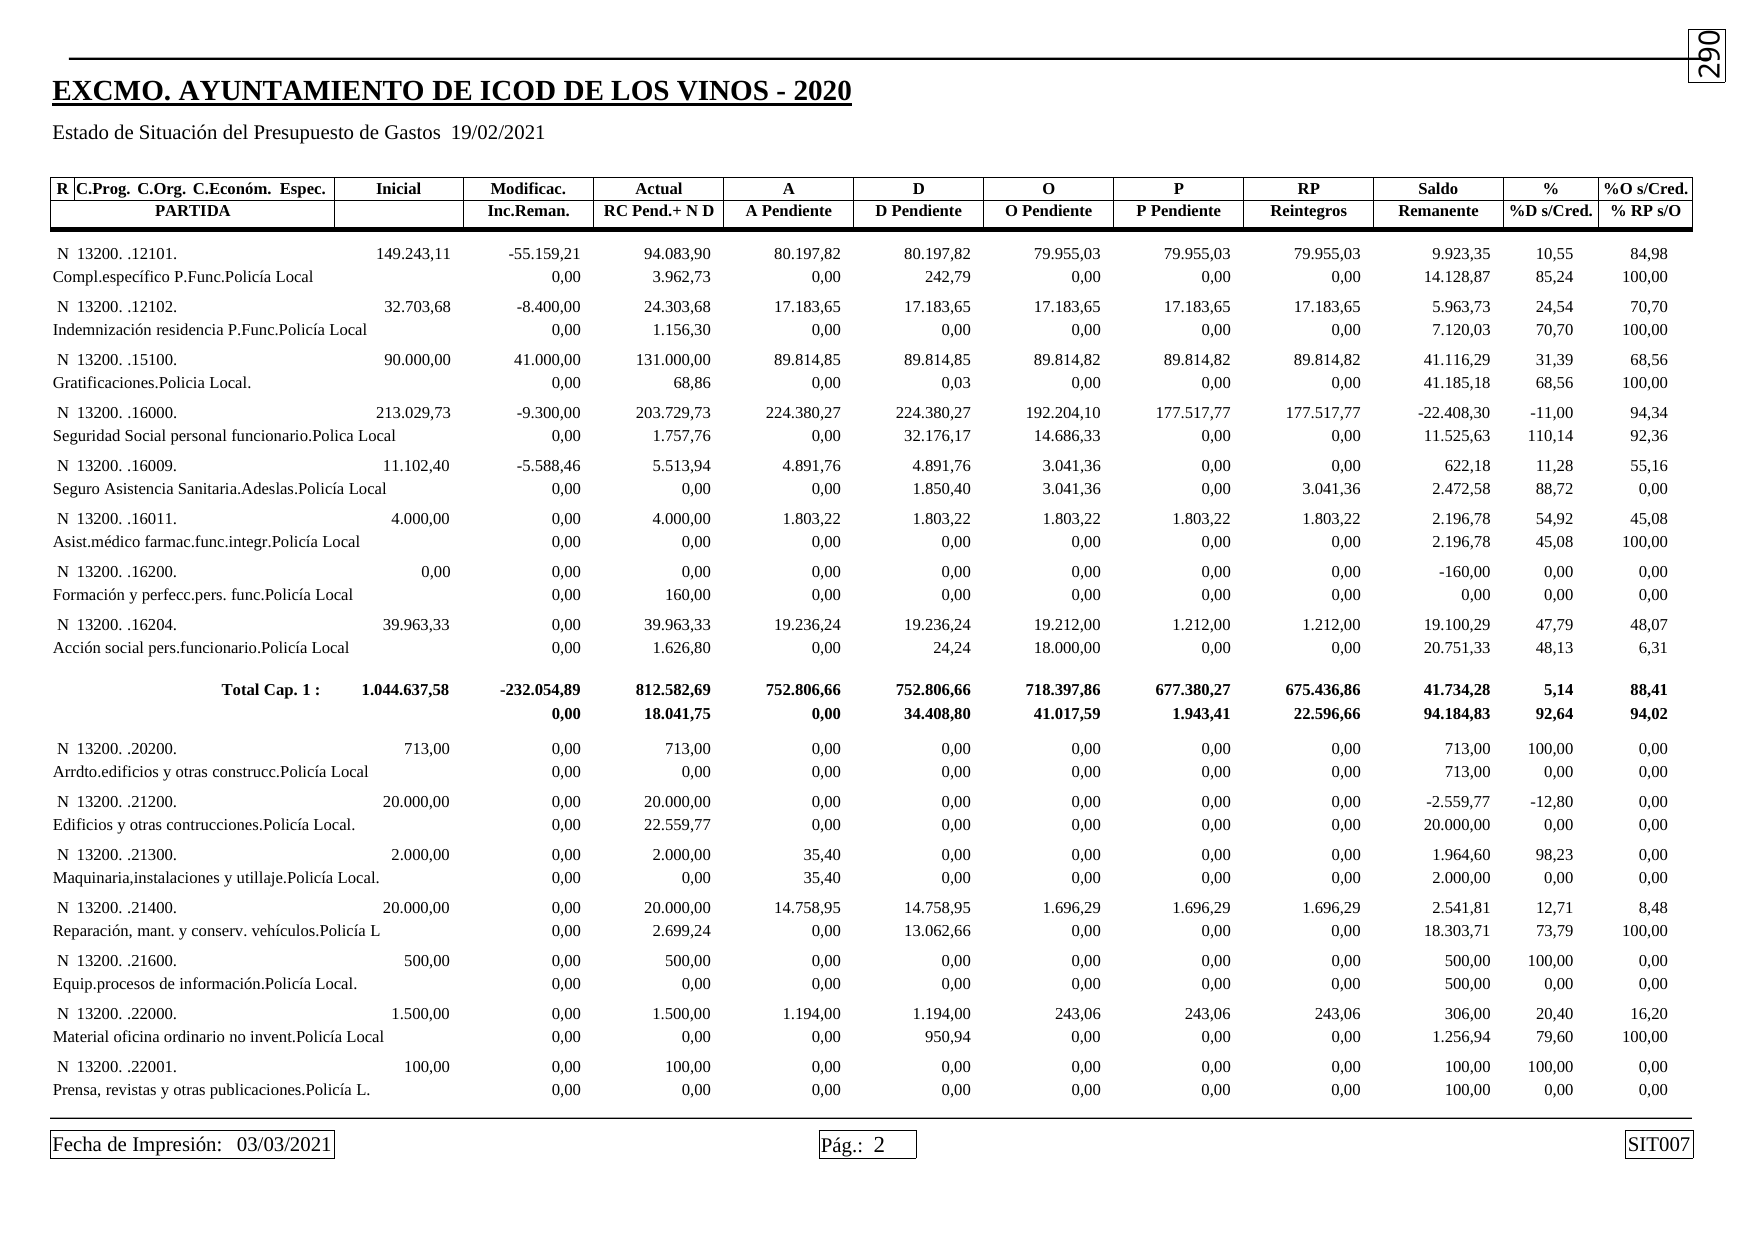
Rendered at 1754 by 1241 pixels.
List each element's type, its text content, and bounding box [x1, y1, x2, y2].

table_cell % RP s/O [1599, 201, 1692, 227]
table_cell 0,00 [1257, 557, 1388, 583]
table_cell 0,00 [1127, 451, 1257, 477]
table_cell 48,13 [1508, 636, 1597, 669]
table_cell N 13200. .22001. 100,00 [48, 1052, 474, 1078]
table_cell 0,00 [737, 584, 867, 610]
table_cell 0,00 [1257, 760, 1388, 787]
table_cell 5,14 [1508, 669, 1597, 702]
table_cell 0,00 [1597, 760, 1672, 787]
table_cell 0,00 [475, 1052, 607, 1078]
table_cell 1.696,29 [1257, 893, 1388, 919]
table_cell 0,00 [867, 840, 997, 866]
table_cell 0,00 [867, 946, 997, 972]
table_cell 0,00 [1127, 919, 1257, 946]
table_cell N 13200. .16204. 39.963,33 [48, 610, 474, 636]
table_cell 85,24 [1508, 265, 1597, 292]
table_cell 752.806,66 [737, 669, 867, 702]
table_cell 98,23 [1508, 840, 1597, 866]
table_cell 0,00 [1257, 787, 1388, 813]
table_cell N 13200. .21300. 2.000,00 [48, 840, 474, 866]
table_cell 45,08 [1508, 530, 1597, 557]
table_cell 0,00 [475, 866, 607, 893]
table_cell N 13200. .16009. 11.102,40 [48, 451, 474, 477]
table_cell 13.062,66 [867, 919, 997, 946]
table_cell 100,00 [1388, 1078, 1508, 1104]
table_cell 6,31 [1597, 636, 1672, 669]
table_cell 0,00 [1127, 787, 1257, 813]
table_cell 0,00 [867, 557, 997, 583]
table_cell 0,00 [1127, 371, 1257, 398]
subtitle EXCMO. AYUNTAMIENTO DE ICOD DE LOS VINOS - 2020 [52, 73, 1704, 107]
table_cell 0,00 [1127, 584, 1257, 610]
table_cell 47,79 [1508, 610, 1597, 636]
table_cell 54,92 [1508, 504, 1597, 530]
table_cell N 13200. .16000. [48, 398, 371, 424]
table_cell 224.380,27 [867, 398, 997, 424]
table_cell 89.814,82 [997, 345, 1127, 371]
table_cell 0,00 [737, 972, 867, 999]
table_cell 34.408,80 [867, 702, 997, 731]
table_cell -8.400,00 [475, 292, 607, 318]
table_cell 17.183,65 [997, 292, 1127, 318]
table_cell 0,00 [997, 1025, 1127, 1052]
table_cell Maquinaria,instalaciones y utillaje.Policía Local. [48, 866, 474, 893]
table_cell 18.303,71 [1388, 919, 1508, 946]
table_cell 0,00 [737, 1078, 867, 1104]
table_cell 0,00 [1257, 813, 1388, 839]
table_cell 0,00 [737, 813, 867, 839]
table_cell 4.891,76 [867, 451, 997, 477]
table_cell 0,00 [1257, 318, 1388, 345]
table_cell 0,00 [1597, 866, 1672, 893]
table_cell 55,16 [1597, 451, 1672, 477]
table_cell 0,00 [997, 813, 1127, 839]
table_cell 100,00 [607, 1052, 737, 1078]
table_cell [335, 201, 463, 227]
table_cell P Pendiente [1114, 201, 1243, 227]
table_cell 35,40 [737, 866, 867, 893]
table_cell 1.964,60 [1388, 840, 1508, 866]
table_cell 0,00 [475, 371, 607, 398]
table_cell 0,00 [997, 972, 1127, 999]
table_cell 0,00 [475, 893, 607, 919]
table_cell 0,00 [1508, 760, 1597, 787]
table_cell 89.814,82 [1127, 345, 1257, 371]
table_cell 1.626,80 [607, 636, 737, 669]
table_cell 0,00 [737, 1025, 867, 1052]
table_cell 94,02 [1597, 702, 1672, 731]
table_cell Reintegros [1244, 201, 1373, 227]
table_cell Inc.Reman. [464, 201, 593, 227]
table_header 79.955,03 [1127, 239, 1257, 265]
table_cell 713,00 [1388, 760, 1508, 787]
table_cell 0,00 [475, 318, 607, 345]
table_cell 1.194,00 [867, 999, 997, 1025]
table_cell 0,00 [1508, 813, 1597, 839]
table_cell 100,00 [1597, 1025, 1672, 1052]
table_cell 0,00 [867, 731, 997, 760]
table_cell 18.000,00 [997, 636, 1127, 669]
table_cell Remanente [1374, 201, 1503, 227]
table_cell 0,00 [1127, 813, 1257, 839]
table_cell 0,00 [737, 636, 867, 669]
table_cell Formación y perfecc.pers. func.Policía Local [48, 584, 474, 610]
table_header 9.923,35 [1388, 239, 1508, 265]
table_cell 48,07 [1597, 610, 1672, 636]
table_cell 94.184,83 [1388, 702, 1508, 731]
table_cell 0,00 [475, 478, 607, 504]
table_cell 1.803,22 [997, 504, 1127, 530]
table_cell 677.380,27 [1127, 669, 1257, 702]
table_header 10,55 [1508, 239, 1597, 265]
table_cell 100,00 [1597, 318, 1672, 345]
table_cell 20.000,00 [1388, 813, 1508, 839]
table_cell 0,00 [997, 731, 1127, 760]
table_header C.Prog. C.Org. C.Económ. Espec. [75, 178, 334, 200]
table_cell 243,06 [997, 999, 1127, 1025]
table_cell N 13200. .12102. [48, 292, 371, 318]
table_cell 0,00 [1127, 530, 1257, 557]
table_cell 0,00 [867, 1078, 997, 1104]
table_cell 713,00 [1388, 731, 1508, 760]
table_cell 2.699,24 [607, 919, 737, 946]
table_cell 0,00 [607, 478, 737, 504]
table_cell 19.100,29 [1388, 610, 1508, 636]
table_cell 0,00 [997, 530, 1127, 557]
table_cell Prensa, revistas y otras publicaciones.Policía L. [48, 1078, 474, 1104]
table_cell 0,00 [1127, 265, 1257, 292]
table_cell 0,00 [737, 702, 867, 731]
table_cell 0,00 [867, 866, 997, 893]
table_cell 94,34 [1597, 398, 1672, 424]
table_cell 224.380,27 [737, 398, 867, 424]
table_header 80.197,82 [867, 239, 997, 265]
table_cell 0,00 [1257, 265, 1388, 292]
table_cell 100,00 [1597, 919, 1672, 946]
table_cell 0,00 [1257, 1078, 1388, 1104]
table_cell 0,00 [867, 1052, 997, 1078]
table_cell 500,00 [1388, 972, 1508, 999]
table_cell 0,00 [1257, 530, 1388, 557]
table_cell 1.803,22 [1257, 504, 1388, 530]
table_cell 243,06 [1257, 999, 1388, 1025]
table_cell 19.212,00 [997, 610, 1127, 636]
table_cell 500,00 [1388, 946, 1508, 972]
table_cell 1.212,00 [1127, 610, 1257, 636]
table_cell Arrdto.edificios y otras construcc.Policía Local [48, 760, 474, 787]
table_cell 622,18 [1388, 451, 1508, 477]
table_cell 0,00 [475, 584, 607, 610]
table_cell 0,00 [867, 584, 997, 610]
table_cell -5.588,46 [475, 451, 607, 477]
table_cell 0,00 [867, 318, 997, 345]
table_cell N 13200. .15100. [48, 345, 371, 371]
table_cell Total Cap. 1 : 1.044.637,58 [48, 669, 474, 702]
table_cell 24,24 [867, 636, 997, 669]
table_cell 0,00 [475, 424, 607, 451]
table_cell Equip.procesos de información.Policía Local. [48, 972, 474, 999]
table_cell 8,48 [1597, 893, 1672, 919]
table_cell 0,00 [1257, 919, 1388, 946]
table_cell 950,94 [867, 1025, 997, 1052]
table_cell Asist.médico farmac.func.integr.Policía Local [48, 530, 474, 557]
table_cell 0,00 [997, 787, 1127, 813]
table_cell 0,00 [607, 866, 737, 893]
table_cell 0,00 [607, 760, 737, 787]
table_cell 0,00 [1257, 840, 1388, 866]
table_cell 4.000,00 [607, 504, 737, 530]
table_cell 2.196,78 [1388, 504, 1508, 530]
table_cell 3.041,36 [997, 451, 1127, 477]
table_cell 2.000,00 [1388, 866, 1508, 893]
table_cell 0,00 [1127, 318, 1257, 345]
table_cell N 13200. .20200. 713,00 [48, 731, 474, 760]
table_cell 0,00 [1127, 1025, 1257, 1052]
table_cell 675.436,86 [1257, 669, 1388, 702]
table_cell 1.696,29 [1127, 893, 1257, 919]
table_cell 19.236,24 [867, 610, 997, 636]
table_cell 1.212,00 [1257, 610, 1388, 636]
table_cell [48, 702, 474, 731]
table_cell Seguro Asistencia Sanitaria.Adeslas.Policía Local [48, 478, 474, 504]
table_cell 11,28 [1508, 451, 1597, 477]
table_cell 177.517,77 [1127, 398, 1257, 424]
table_cell 0,00 [475, 731, 607, 760]
table_cell 0,00 [607, 1025, 737, 1052]
table_cell 0,00 [1508, 972, 1597, 999]
table_cell 0,00 [1257, 866, 1388, 893]
table_cell 41.734,28 [1388, 669, 1508, 702]
table_header O [984, 178, 1113, 200]
table_cell 242,79 [867, 265, 997, 292]
table_cell N 13200. .21600. 500,00 [48, 946, 474, 972]
table_cell 1.803,22 [867, 504, 997, 530]
table_cell 0,00 [737, 787, 867, 813]
table_cell 88,72 [1508, 478, 1597, 504]
text 290 [1689, 31, 1724, 82]
table_cell 70,70 [1597, 292, 1672, 318]
table_cell 5.963,73 [1388, 292, 1508, 318]
table_header R [51, 178, 74, 200]
table_cell PARTIDA [51, 201, 334, 227]
table_header D [854, 178, 983, 200]
table_cell 0,00 [475, 840, 607, 866]
table_cell 213.029,73 [371, 398, 474, 424]
table_cell Reparación, mant. y conserv. vehículos.Policía L [48, 919, 474, 946]
table_cell 0,00 [475, 557, 607, 583]
table_cell 89.814,82 [1257, 345, 1388, 371]
table_cell 68,56 [1508, 371, 1597, 398]
table_cell 0,00 [997, 760, 1127, 787]
table_cell 0,00 [1508, 584, 1597, 610]
table_cell 0,00 [1508, 866, 1597, 893]
table_cell 0,00 [737, 760, 867, 787]
table_cell 0,00 [737, 731, 867, 760]
table_cell 2.472,58 [1388, 478, 1508, 504]
table_cell Material oficina ordinario no invent.Policía Local [48, 1025, 474, 1052]
table_header 149.243,11 [371, 239, 474, 265]
text Estado de Situación del Presupuesto de Gastos 19/02/2021 [52, 120, 1704, 144]
table_cell 0,00 [1127, 1052, 1257, 1078]
table_cell [371, 265, 474, 292]
table_cell 14.128,87 [1388, 265, 1508, 292]
table_cell 20.000,00 [607, 893, 737, 919]
table_cell 1.500,00 [607, 999, 737, 1025]
table_cell Gratificaciones.Policia Local. [48, 371, 371, 398]
table_cell 0,00 [475, 919, 607, 946]
table_cell 0,00 [997, 1052, 1127, 1078]
table_cell -9.300,00 [475, 398, 607, 424]
table_header 79.955,03 [1257, 239, 1388, 265]
table_header RP [1244, 178, 1373, 200]
table_cell 89.814,85 [867, 345, 997, 371]
table_cell 68,86 [607, 371, 737, 398]
table_cell 160,00 [607, 584, 737, 610]
table_cell 32.703,68 [371, 292, 474, 318]
table_cell 0,00 [1257, 584, 1388, 610]
table_cell -232.054,89 [475, 669, 607, 702]
table_cell 92,64 [1508, 702, 1597, 731]
table_cell 0,00 [607, 972, 737, 999]
table_cell 0,00 [1127, 972, 1257, 999]
table_cell 0,00 [997, 840, 1127, 866]
table_cell 1.757,76 [607, 424, 737, 451]
table_cell 20.000,00 [607, 787, 737, 813]
table_cell 1.156,30 [607, 318, 737, 345]
table_cell 0,00 [475, 999, 607, 1025]
table_cell 0,00 [1257, 946, 1388, 972]
table_cell 3.041,36 [1257, 478, 1388, 504]
table_cell 0,00 [1127, 840, 1257, 866]
table_cell 0,00 [997, 318, 1127, 345]
table_cell 17.183,65 [1257, 292, 1388, 318]
table_cell 100,00 [1508, 946, 1597, 972]
table_cell 45,08 [1597, 504, 1672, 530]
table_cell 0,00 [1257, 972, 1388, 999]
table_header 80.197,82 [737, 239, 867, 265]
table_cell 0,00 [475, 787, 607, 813]
table_cell 14.758,95 [867, 893, 997, 919]
table_cell 0,00 [997, 866, 1127, 893]
table_cell 32.176,17 [867, 424, 997, 451]
table_cell 0,00 [737, 946, 867, 972]
table_cell 90.000,00 [371, 345, 474, 371]
table_cell 41.000,00 [475, 345, 607, 371]
table_cell 306,00 [1388, 999, 1508, 1025]
table_cell 0,00 [867, 787, 997, 813]
table_cell 0,00 [1388, 584, 1508, 610]
table_cell 7.120,03 [1388, 318, 1508, 345]
table_cell 0,00 [1597, 787, 1672, 813]
table_cell 41.185,18 [1388, 371, 1508, 398]
table_cell Edificios y otras contrucciones.Policía Local. [48, 813, 474, 839]
table_cell 0,00 [997, 946, 1127, 972]
table_cell 0,00 [1127, 760, 1257, 787]
table_cell 0,00 [737, 318, 867, 345]
table_cell 0,00 [1597, 1052, 1672, 1078]
table_cell 0,00 [1597, 731, 1672, 760]
table_cell 203.729,73 [607, 398, 737, 424]
table_cell 100,00 [1508, 731, 1597, 760]
table_cell 1.194,00 [737, 999, 867, 1025]
table_cell 2.196,78 [1388, 530, 1508, 557]
table_cell -22.408,30 [1388, 398, 1508, 424]
table_cell 0,00 [607, 1078, 737, 1104]
table_cell 89.814,85 [737, 345, 867, 371]
table_cell 24,54 [1508, 292, 1597, 318]
table_cell 0,00 [475, 702, 607, 731]
table_header A [724, 178, 853, 200]
table_cell 2.000,00 [607, 840, 737, 866]
table_cell 0,00 [867, 760, 997, 787]
table_cell 0,00 [1597, 557, 1672, 583]
table_cell 0,00 [737, 919, 867, 946]
table_cell 0,00 [1127, 946, 1257, 972]
table_cell 41.116,29 [1388, 345, 1508, 371]
table_cell 31,39 [1508, 345, 1597, 371]
table_cell 0,00 [1597, 1078, 1672, 1104]
table_cell 0,00 [1127, 731, 1257, 760]
table_cell 0,00 [1127, 557, 1257, 583]
table_cell [371, 371, 474, 398]
table_cell 1.256,94 [1388, 1025, 1508, 1052]
table_cell 0,00 [997, 919, 1127, 946]
table_cell 0,00 [607, 530, 737, 557]
table_cell Indemnización residencia P.Func.Policía Local [48, 318, 371, 345]
table_cell 12,71 [1508, 893, 1597, 919]
table_cell 1.803,22 [1127, 504, 1257, 530]
table_cell 177.517,77 [1257, 398, 1388, 424]
table_cell Seguridad Social personal funcionario.Polica Local [48, 424, 474, 451]
table_cell 0,00 [1597, 840, 1672, 866]
table_cell 0,00 [1127, 424, 1257, 451]
table_cell 100,00 [1508, 1052, 1597, 1078]
table_cell 0,00 [737, 478, 867, 504]
table_cell 0,00 [1127, 478, 1257, 504]
table_header N 13200. .12101. [48, 239, 371, 265]
table_cell 0,00 [1127, 866, 1257, 893]
table_cell 1.696,29 [997, 893, 1127, 919]
table_cell 1.803,22 [737, 504, 867, 530]
table_cell 17.183,65 [1127, 292, 1257, 318]
table_cell 0,00 [867, 813, 997, 839]
table_cell -11,00 [1508, 398, 1597, 424]
table_cell 0,00 [1508, 557, 1597, 583]
table_cell 713,00 [607, 731, 737, 760]
table_cell -160,00 [1388, 557, 1508, 583]
table_cell 0,00 [475, 946, 607, 972]
table_cell 20.751,33 [1388, 636, 1508, 669]
table_cell 0,00 [475, 636, 607, 669]
table_cell 100,00 [1597, 265, 1672, 292]
table_cell 500,00 [607, 946, 737, 972]
table_header Actual [594, 178, 723, 200]
table_cell 14.758,95 [737, 893, 867, 919]
table_cell 0,00 [1127, 1078, 1257, 1104]
table_header % [1504, 178, 1598, 200]
table_cell 0,00 [737, 557, 867, 583]
table_cell [371, 318, 474, 345]
table_cell 0,00 [1597, 813, 1672, 839]
table_cell 18.041,75 [607, 702, 737, 731]
table_cell 16,20 [1597, 999, 1672, 1025]
table_cell 0,00 [475, 610, 607, 636]
table_cell Acción social pers.funcionario.Policía Local [48, 636, 474, 669]
table_cell 0,03 [867, 371, 997, 398]
table_cell 0,00 [1257, 731, 1388, 760]
table_cell %D s/Cred. [1504, 201, 1598, 227]
table_header 79.955,03 [997, 239, 1127, 265]
table_cell 0,00 [1597, 584, 1672, 610]
table_cell 0,00 [475, 972, 607, 999]
table_cell 0,00 [997, 557, 1127, 583]
table_cell 0,00 [1597, 972, 1672, 999]
table_cell 17.183,65 [737, 292, 867, 318]
table_cell 0,00 [1257, 451, 1388, 477]
table_cell 0,00 [1597, 946, 1672, 972]
table_cell N 13200. .22000. 1.500,00 [48, 999, 474, 1025]
table_cell 0,00 [475, 504, 607, 530]
table_cell 5.513,94 [607, 451, 737, 477]
table_cell 0,00 [475, 265, 607, 292]
table_cell 0,00 [475, 1025, 607, 1052]
table_header Inicial [335, 178, 463, 200]
table_cell 70,70 [1508, 318, 1597, 345]
table_cell Compl.específico P.Func.Policía Local [48, 265, 371, 292]
table_cell 17.183,65 [867, 292, 997, 318]
table_cell 79,60 [1508, 1025, 1597, 1052]
table_cell 0,00 [475, 813, 607, 839]
table_cell 0,00 [1257, 1025, 1388, 1052]
table_cell 3.962,73 [607, 265, 737, 292]
table_cell N 13200. .16200. 0,00 [48, 557, 474, 583]
table_cell 0,00 [997, 584, 1127, 610]
table_header -55.159,21 [475, 239, 607, 265]
table_cell 68,56 [1597, 345, 1672, 371]
table_cell 0,00 [1257, 424, 1388, 451]
table_cell -12,80 [1508, 787, 1597, 813]
table_cell -2.559,77 [1388, 787, 1508, 813]
table_cell A Pendiente [724, 201, 853, 227]
table_header Saldo [1374, 178, 1503, 200]
table_cell 0,00 [867, 530, 997, 557]
table_cell 110,14 [1508, 424, 1597, 451]
table_cell 100,00 [1388, 1052, 1508, 1078]
table_cell 0,00 [737, 530, 867, 557]
table_cell 22.596,66 [1257, 702, 1388, 731]
table_cell 20,40 [1508, 999, 1597, 1025]
table_cell N 13200. .21200. 20.000,00 [48, 787, 474, 813]
table_header P [1114, 178, 1243, 200]
table_cell 4.891,76 [737, 451, 867, 477]
table_cell 1.850,40 [867, 478, 997, 504]
table_cell 41.017,59 [997, 702, 1127, 731]
table_cell 0,00 [475, 530, 607, 557]
table_cell RC Pend.+ N D [594, 201, 723, 227]
table_cell 0,00 [997, 1078, 1127, 1104]
table_cell N 13200. .21400. 20.000,00 [48, 893, 474, 919]
table_header Modificac. [464, 178, 593, 200]
table_cell 0,00 [737, 371, 867, 398]
table_cell 35,40 [737, 840, 867, 866]
table_cell 3.041,36 [997, 478, 1127, 504]
table_cell 243,06 [1127, 999, 1257, 1025]
table_cell 0,00 [475, 760, 607, 787]
table_cell 0,00 [1257, 371, 1388, 398]
table_cell 0,00 [737, 1052, 867, 1078]
table_cell 0,00 [1257, 636, 1388, 669]
table_cell 1.943,41 [1127, 702, 1257, 731]
table_cell 192.204,10 [997, 398, 1127, 424]
table_cell 0,00 [737, 265, 867, 292]
table_cell 0,00 [867, 972, 997, 999]
table_cell 73,79 [1508, 919, 1597, 946]
table_cell N 13200. .16011. 4.000,00 [48, 504, 474, 530]
table_cell 14.686,33 [997, 424, 1127, 451]
table_cell 0,00 [997, 265, 1127, 292]
table_cell 100,00 [1597, 371, 1672, 398]
table_cell 92,36 [1597, 424, 1672, 451]
table_cell D Pendiente [854, 201, 983, 227]
table_cell 39.963,33 [607, 610, 737, 636]
table_cell 88,41 [1597, 669, 1672, 702]
table_cell 22.559,77 [607, 813, 737, 839]
table_cell 100,00 [1597, 530, 1672, 557]
table_header %O s/Cred. [1599, 178, 1692, 200]
table_cell O Pendiente [984, 201, 1113, 227]
table_cell 718.397,86 [997, 669, 1127, 702]
table_cell 0,00 [1127, 636, 1257, 669]
table_cell 752.806,66 [867, 669, 997, 702]
table_cell 19.236,24 [737, 610, 867, 636]
table_cell 0,00 [737, 424, 867, 451]
table_cell 0,00 [607, 557, 737, 583]
table_header 84,98 [1597, 239, 1672, 265]
table_cell 812.582,69 [607, 669, 737, 702]
table_header 94.083,90 [607, 239, 737, 265]
table_cell 0,00 [1508, 1078, 1597, 1104]
table_cell 2.541,81 [1388, 893, 1508, 919]
table_cell 0,00 [1257, 1052, 1388, 1078]
table_cell 131.000,00 [607, 345, 737, 371]
table_cell 0,00 [1597, 478, 1672, 504]
table_cell 24.303,68 [607, 292, 737, 318]
table_cell 0,00 [997, 371, 1127, 398]
table_cell 0,00 [475, 1078, 607, 1104]
table_cell 11.525,63 [1388, 424, 1508, 451]
